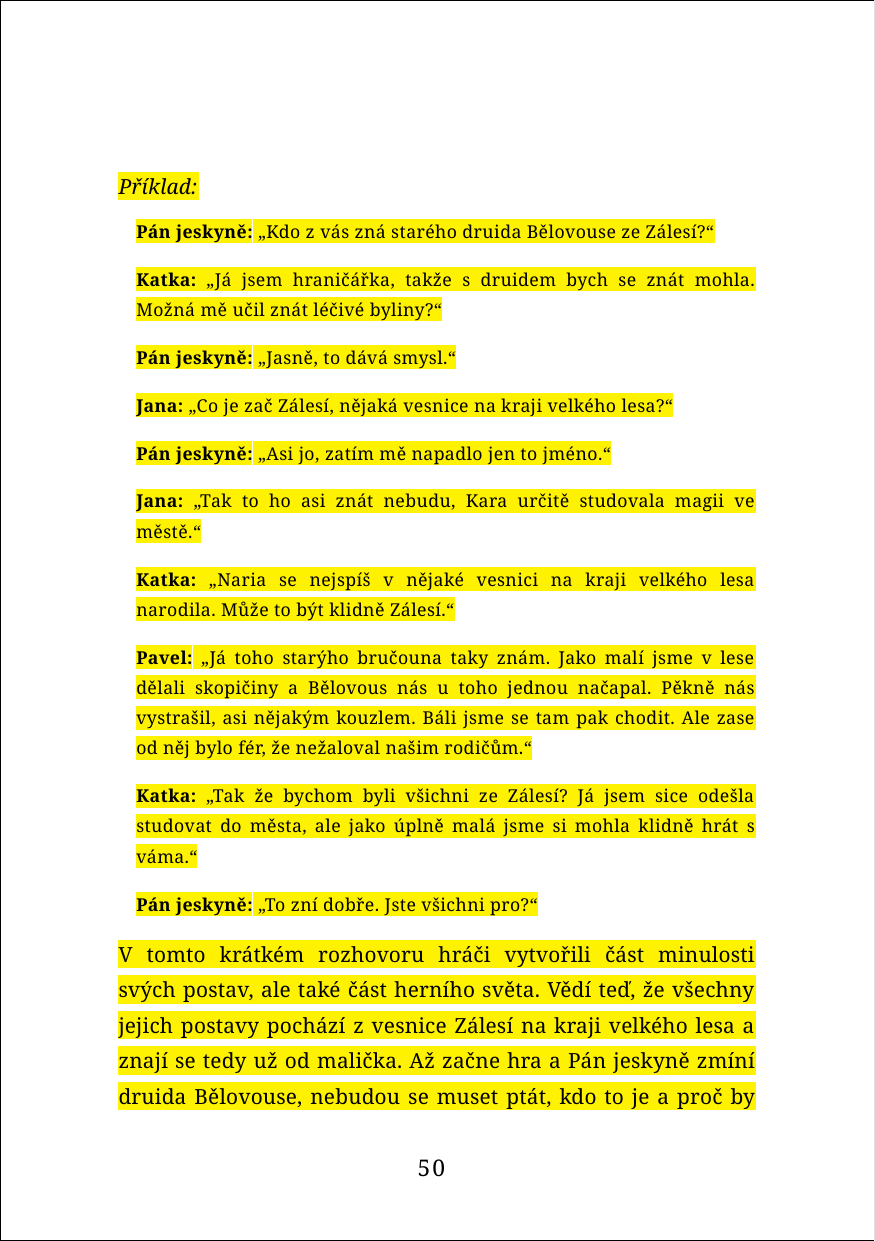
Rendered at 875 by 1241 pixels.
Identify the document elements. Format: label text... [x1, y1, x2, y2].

text Pán jeskyně: „Jasně, to dává smysl.“ [136, 345, 756, 369]
text Katka: „Naria se nejspíš v nějaké vesnici na kraji velkého lesa narodila. Může to být klidně Zálesí.“ [136, 567, 756, 621]
text V tomto krátkém rozhovoru hráči vytvořili část minulosti svých postav, ale také část herního světa. Vědí teď, že všechny jejich postavy pochází z vesnice Zálesí na kraji velkého lesa a znají se tedy už od malička. Až začne hra a Pán jeskyně zmíní druida Bělovouse, nebudou se muset ptát, kdo to je a proč by [118, 940, 756, 1110]
text Příklad: [118, 172, 756, 200]
text Katka: „Já jsem hraničářka, takže s druidem bych se znát mohla. Možná mě učil znát léčivé byliny?“ [136, 267, 756, 321]
text Jana: „Co je zač Zálesí, nějaká vesnice na kraji velkého lesa?“ [136, 393, 756, 417]
text Pán jeskyně: „To zní dobře. Jste všichni pro?“ [136, 892, 756, 916]
text Katka: „Tak že bychom byli všichni ze Zálesí? Já jsem sice odešla studovat do města, ale jako úplně malá jsme si mohla klidně hrát s váma.“ [136, 784, 756, 868]
text Pán jeskyně: „Asi jo, zatím mě napadlo jen to jméno.“ [136, 441, 756, 465]
text Jana: „Tak to ho asi znát nebudu, Kara určitě studovala magii ve městě.“ [136, 489, 756, 543]
text Pavel: „Já toho starýho bručouna taky znám. Jako malí jsme v lese dělali skopičiny a Bělovous nás u toho jednou načapal. Pěkně nás vystrašil, asi nějakým kouzlem. Báli jsme se tam pak chodit. Ale zase od něj bylo fér, že nežaloval našim rodičům.“ [136, 645, 756, 760]
text Pán jeskyně: „Kdo z vás zná starého druida Bělovouse ze Zálesí?“ [136, 219, 756, 243]
